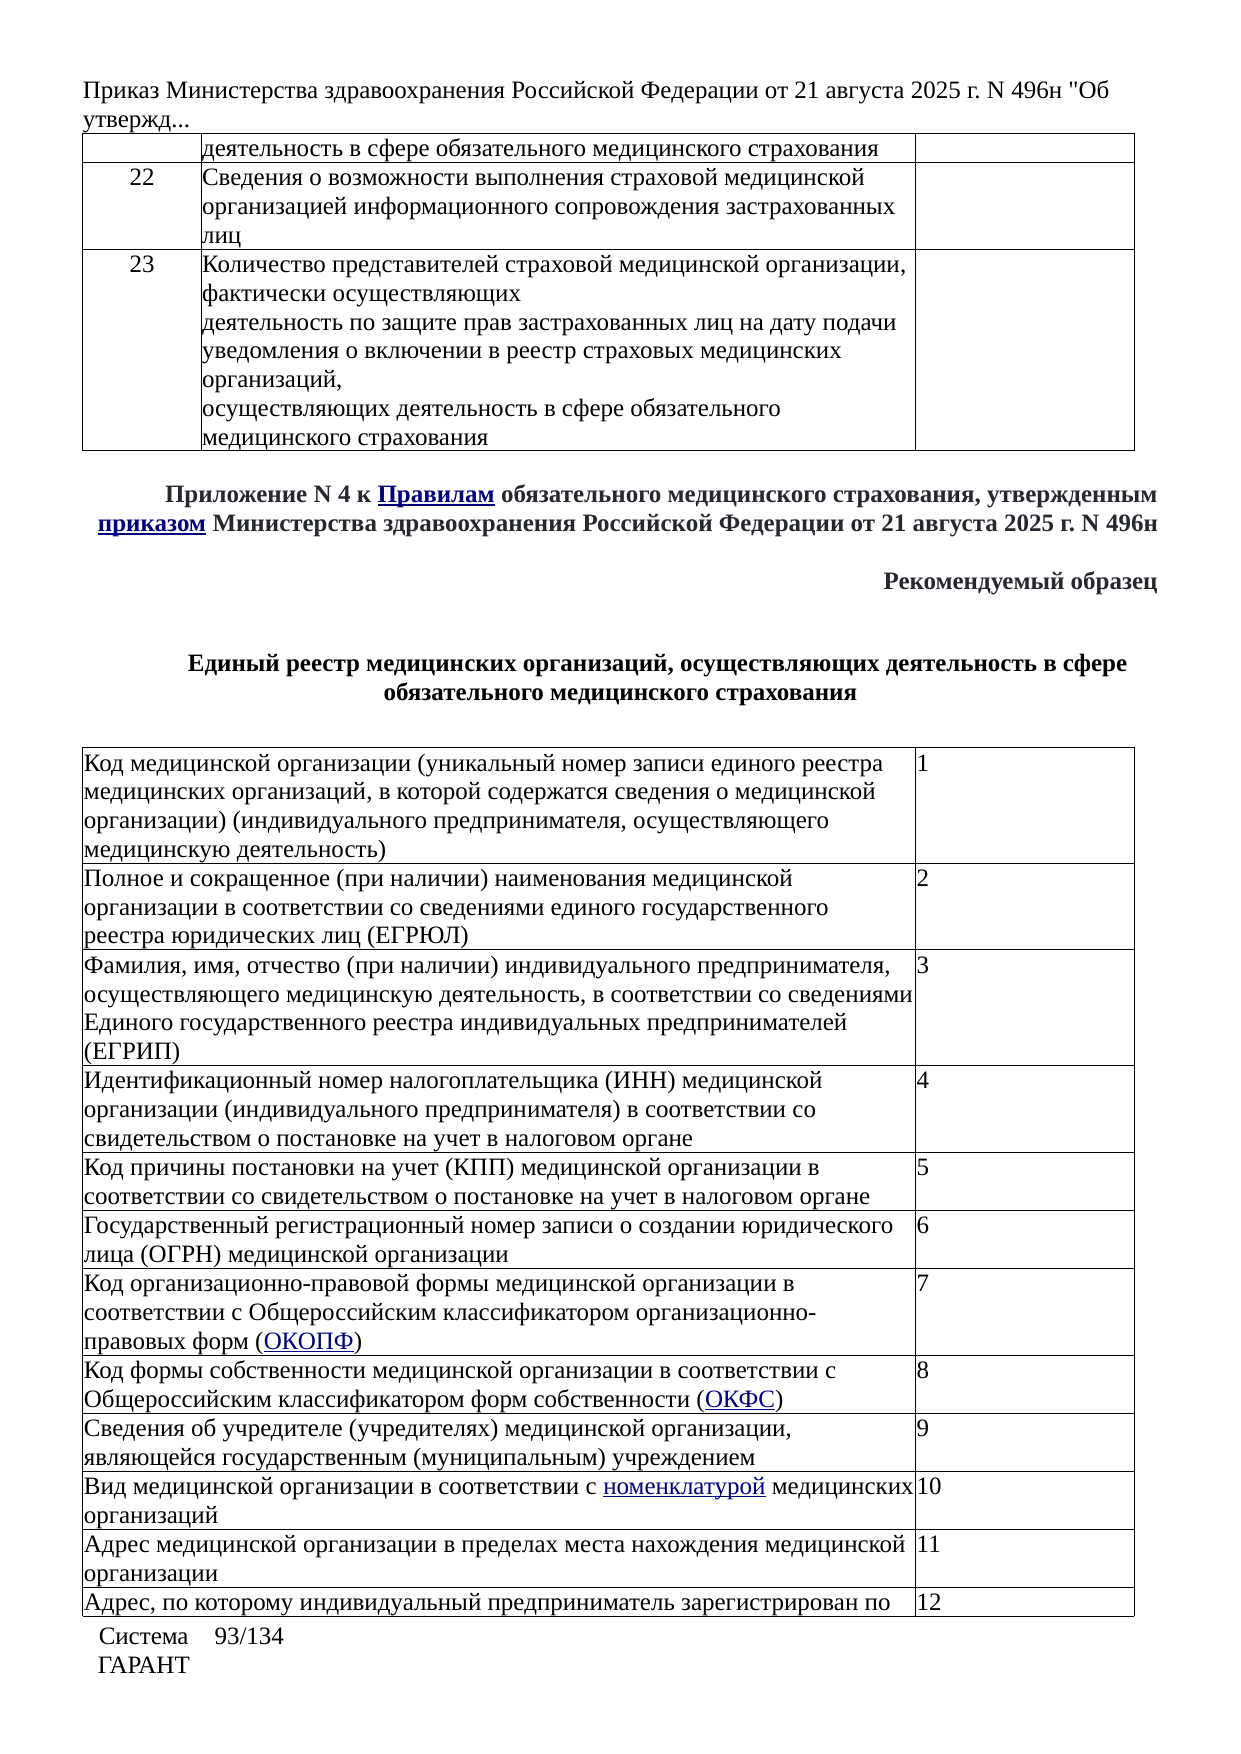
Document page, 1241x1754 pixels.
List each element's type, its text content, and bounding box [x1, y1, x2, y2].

table_cell 3 [916, 950, 1134, 1065]
text Рекомендуемый образец [83, 566, 1157, 594]
table_cell Код формы собственности медицинской организации в соответствии с Общероссийским классификатором форм собственности (ОКФС) [83, 1356, 915, 1412]
table_cell Адрес медицинской организации в пределах места нахождения медицинской организации [83, 1530, 915, 1587]
table_cell Полное и сокращенное (при наличии) наименования медицинской организации в соответствии со сведениями единого государственного реестра юридических лиц (ЕГРЮЛ) [83, 864, 915, 949]
table_cell Фамилия, имя, отчество (при наличии) индивидуального предпринимателя, осуществляющего медицинскую деятельность, в соответствии со сведениями Единого государственного реестра индивидуальных предпринимателей (ЕГРИП) [83, 950, 915, 1065]
table_cell [916, 134, 1134, 162]
table_header 1 [916, 748, 1134, 863]
table_cell Код причины постановки на учет (КПП) медицинской организации в соответствии со свидетельством о постановке на учет в налоговом органе [83, 1153, 915, 1210]
table_cell [83, 134, 201, 162]
table_cell Адрес, по которому индивидуальный предприниматель зарегистрирован по [83, 1588, 915, 1616]
table_cell 5 [916, 1153, 1134, 1210]
table_cell 2 [916, 864, 1134, 949]
table_cell Код организационно-правовой формы медицинской организации в соответствии с Общероссийским классификатором организационно-правовых форм (ОКОПФ) [83, 1269, 915, 1354]
table_cell Идентификационный номер налогоплательщика (ИНН) медицинской организации (индивидуального предпринимателя) в соответствии со свидетельством о постановке на учет в налоговом органе [83, 1066, 915, 1152]
table_cell Количество представителей страховой медицинской организации, фактически осуществляющих деятельность по защите прав застрахованных лиц на дату подачи уведомления о включении в реестр страховых медицинских организаций, осуществляющих деятельность в сфере обязательного медицинского страхования [202, 250, 915, 450]
table_header Код медицинской организации (уникальный номер записи единого реестра медицинских организаций, в которой содержатся сведения о медицинской организации) (индивидуального предпринимателя, осуществляющего медицинскую деятельность) [83, 748, 915, 863]
table_cell 8 [916, 1356, 1134, 1412]
table_cell Государственный регистрационный номер записи о создании юридического лица (ОГРН) медицинской организации [83, 1211, 915, 1268]
table_cell [916, 250, 1134, 450]
table_cell 10 [916, 1472, 1134, 1528]
table_cell 7 [916, 1269, 1134, 1354]
table_cell [916, 163, 1134, 248]
subtitle Единый реестр медицинских организаций, осуществляющих деятельность в сфере обязательного медицинского страхования [83, 648, 1157, 706]
table_cell 22 [83, 163, 201, 248]
table_cell Сведения о возможности выполнения страховой медицинской организацией информационного сопровождения застрахованных лиц [202, 163, 915, 248]
table_cell 4 [916, 1066, 1134, 1152]
table_cell 9 [916, 1414, 1134, 1471]
table_cell деятельность в сфере обязательного медицинского страхования [202, 134, 915, 162]
table_cell 23 [83, 250, 201, 450]
table_cell 6 [916, 1211, 1134, 1268]
text Приложение N 4 к Правилам обязательного медицинского страхования, утвержденным приказом Министерства здравоохранения Российской Федерации от 21 августа 2025 г. N 496н [83, 479, 1157, 537]
table_cell Сведения об учредителе (учредителях) медицинской организации, являющейся государственным (муниципальным) учреждением [83, 1414, 915, 1471]
table_cell Вид медицинской организации в соответствии с номенклатурой медицинских организаций [83, 1472, 915, 1528]
table_cell 12 [916, 1588, 1134, 1616]
table_cell 11 [916, 1530, 1134, 1587]
